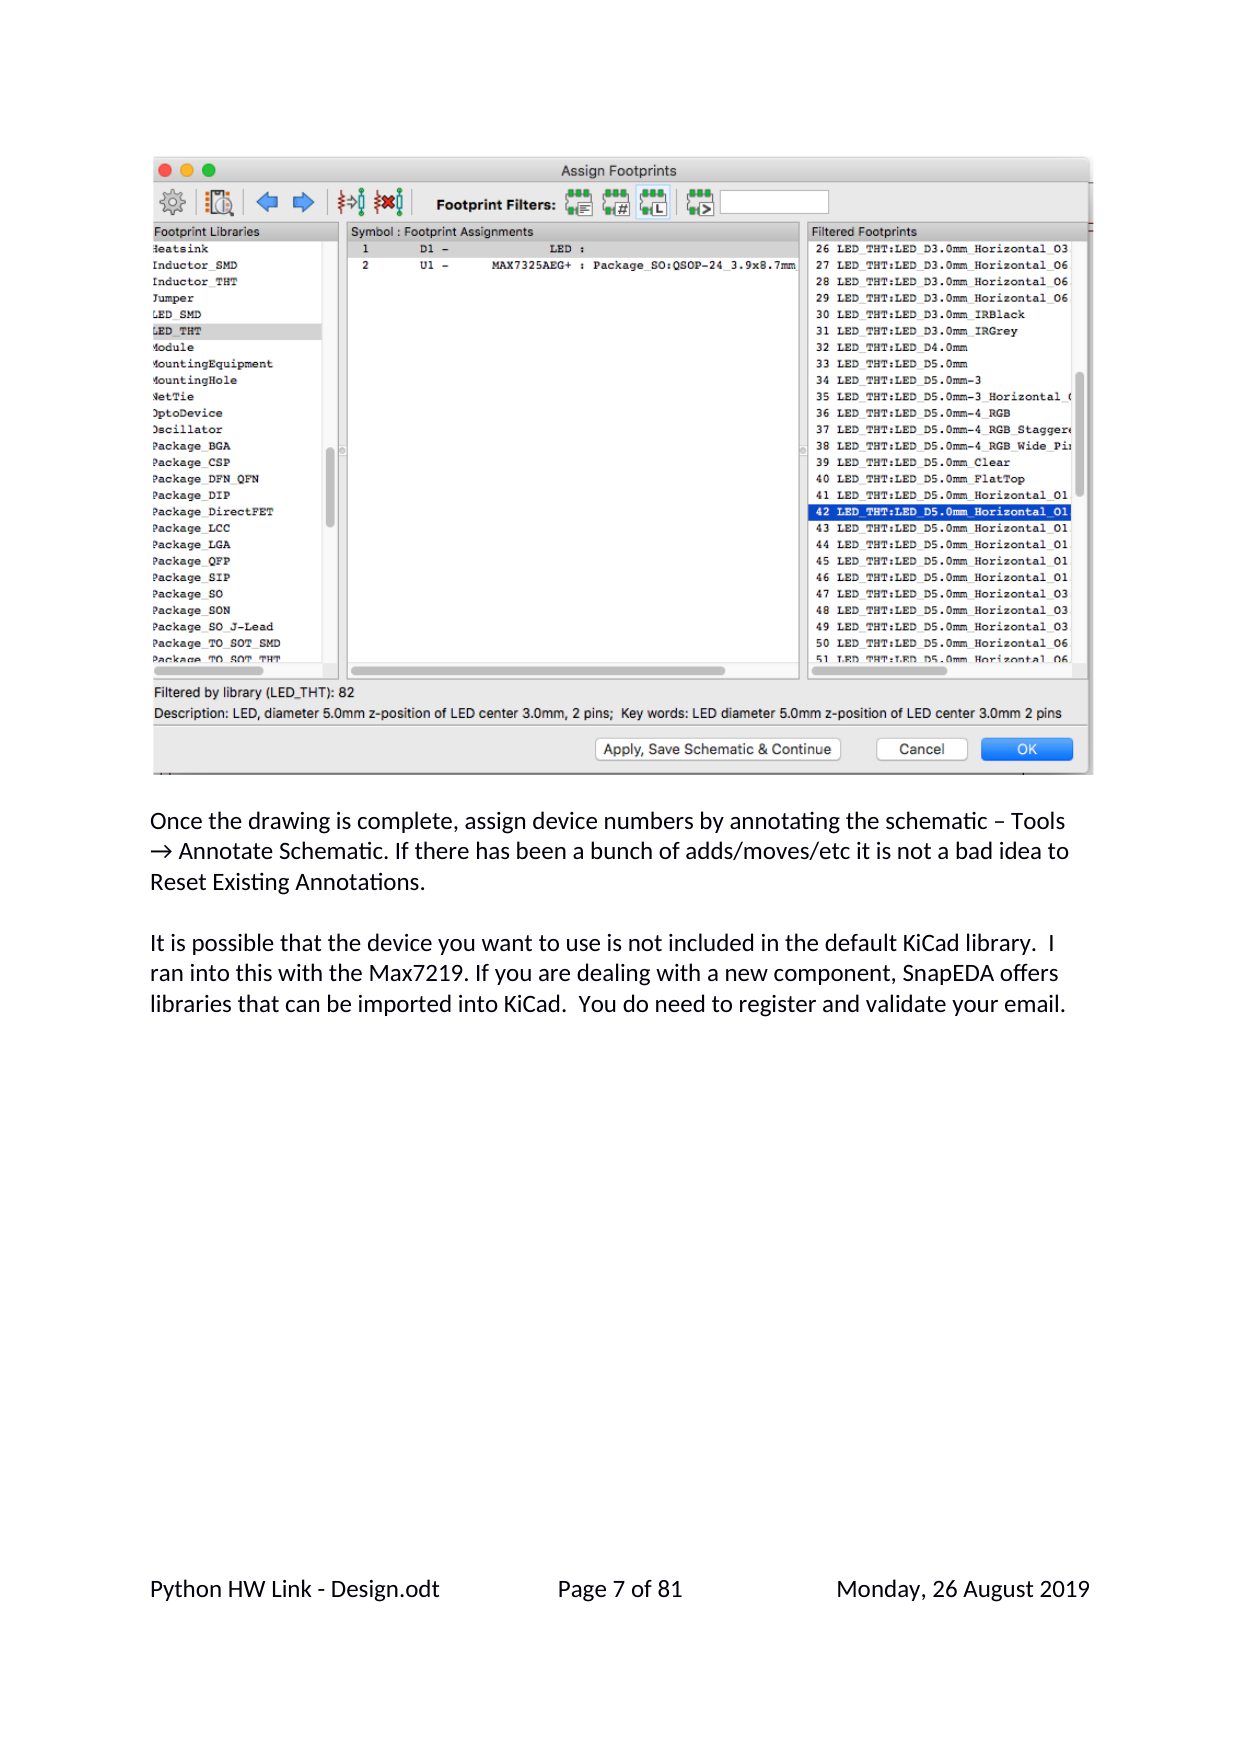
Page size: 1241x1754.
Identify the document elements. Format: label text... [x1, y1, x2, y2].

picture [153, 156, 1094, 775]
text It is possible that the device you want to use is not included in the default KiCad library. I ran into this with the Max7219. If you are dealing with a new component, SnapEDA offers libraries that can be imported into KiCad. You do need to register and validate your email. [150, 927, 1090, 1018]
text Once the drawing is complete, assign device numbers by annotating the schematic – Tools → Annotate Schematic. If there has been a bunch of adds/moves/etc it is not a bad idea to Reset Existing Annotations. [150, 805, 1090, 896]
